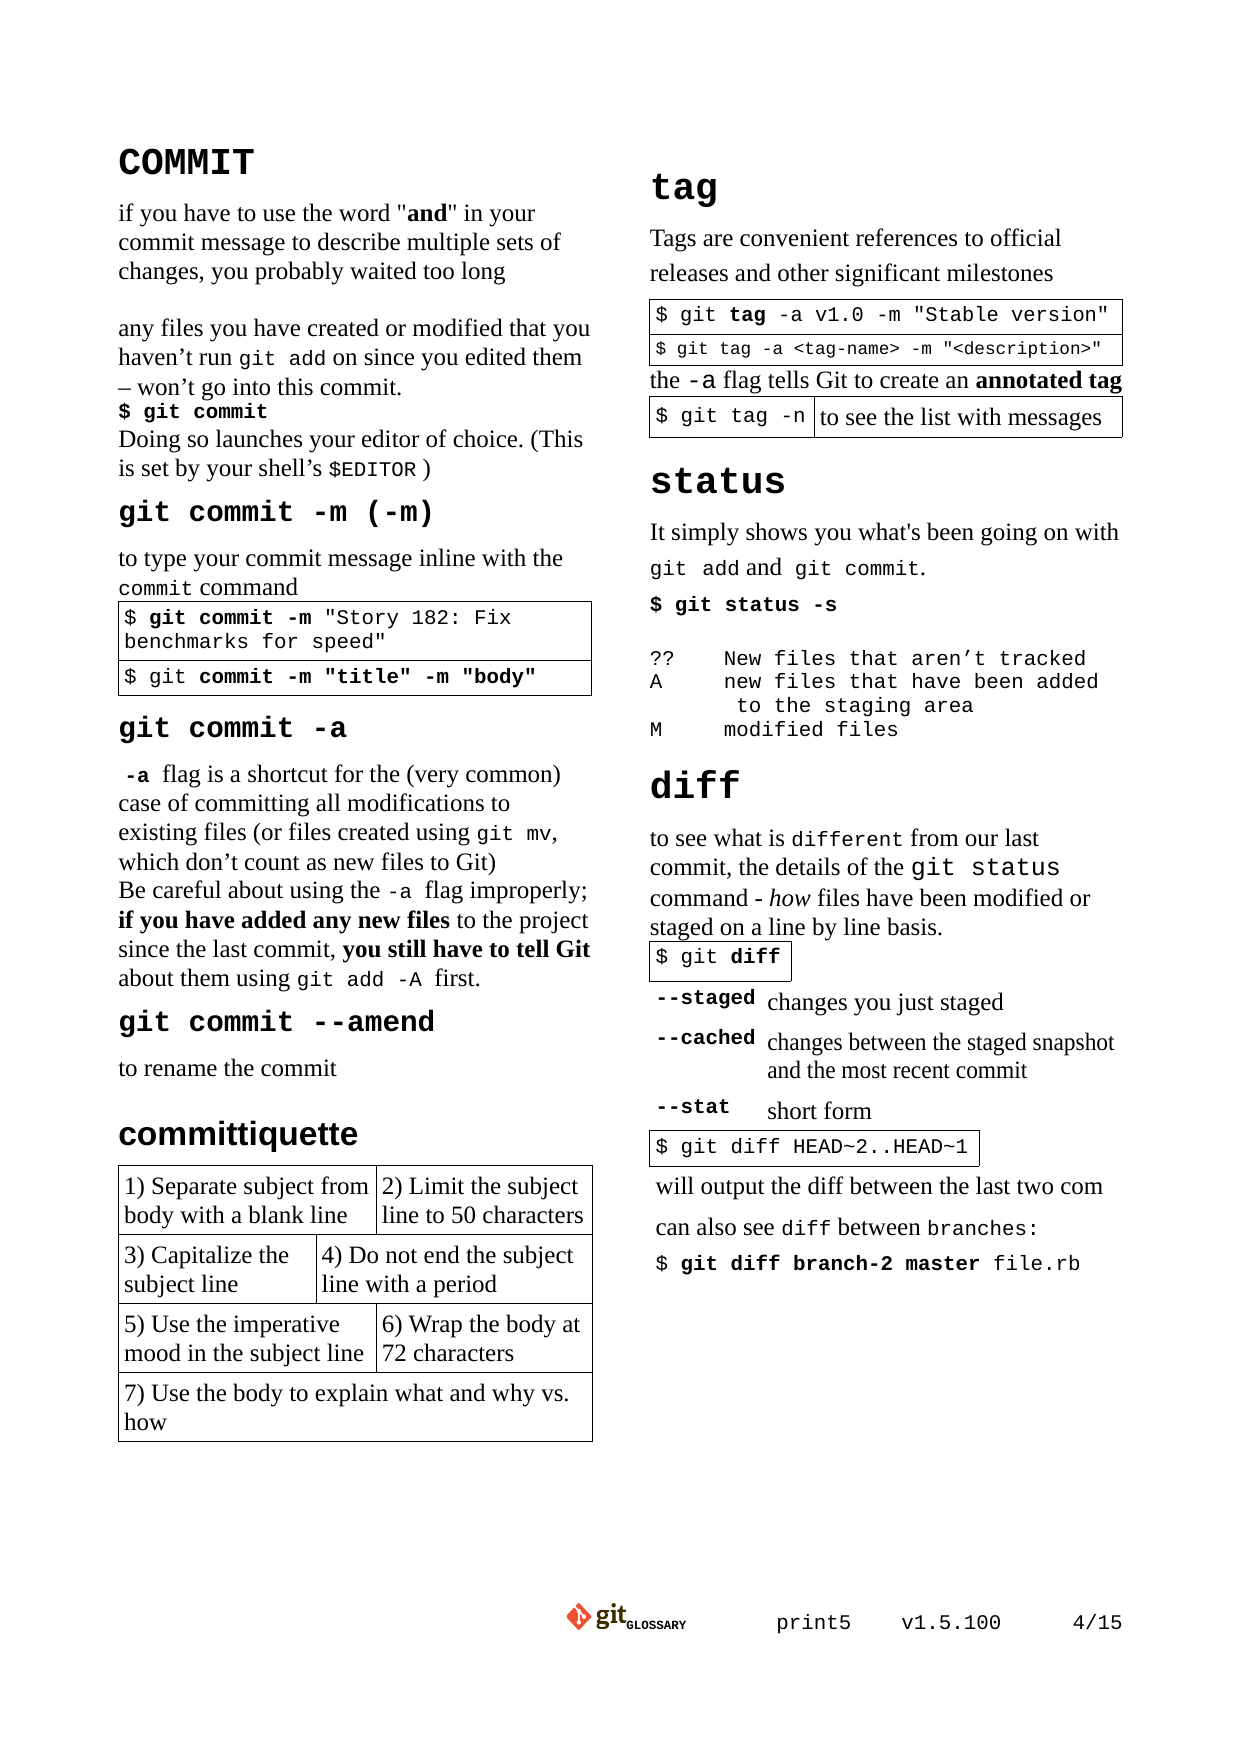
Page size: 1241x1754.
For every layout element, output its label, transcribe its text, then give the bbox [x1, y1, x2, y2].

table_cell changes you just staged [761, 981, 1122, 1021]
subtitle tag [649, 168, 1122, 211]
picture [566, 1603, 627, 1630]
table_header $ git commit -m "Story 182: Fix benchmarks for speed" [119, 602, 591, 660]
subtitle git commit --amend [118, 1007, 591, 1040]
text if you have to use the word "and" in your commit message to describe multiple sets of changes, you probably waited too long [118, 198, 591, 285]
table_header $ git tag -n [650, 397, 814, 437]
text ?? New files that aren’t tracked [649, 648, 1122, 671]
table_cell --stat [650, 1090, 761, 1130]
table_header 1) Separate subject from body with a blank line [119, 1166, 376, 1234]
table_header [792, 941, 1122, 981]
table_cell 3) Capitalize the subject line [119, 1235, 316, 1303]
table_cell 5) Use the imperative mood in the subject line [119, 1304, 376, 1372]
table_cell 6) Wrap the body at 72 characters [377, 1304, 592, 1372]
subtitle git commit -a [118, 710, 591, 746]
text A new files that have been added to the staging area [649, 671, 1122, 718]
subtitle diff [649, 767, 1122, 810]
text the -a flag tells Git to create an annotated tag [649, 366, 1122, 396]
text to see what is different from our last commit, the details of the git status command - how files have been modified or staged on a line by line basis. [649, 823, 1122, 941]
text $ git commit [118, 401, 591, 424]
text any files you have created or modified that you haven’t run git add on since you edited them – won’t go into this commit. [118, 313, 591, 401]
table_header $ git tag -a v1.0 -m "Stable version" [650, 300, 1122, 334]
table_cell --staged [650, 982, 761, 1021]
text M modified files [649, 718, 1122, 742]
table_cell --cached [650, 1021, 761, 1090]
table_cell $ git diff branch-2 master file.rb [650, 1247, 1122, 1282]
subtitle status [649, 462, 1122, 504]
table_header to see the list with messages [815, 397, 1122, 437]
text It simply shows you what's been going on with git add and git commit. [649, 517, 1122, 582]
subtitle committiquette [118, 1114, 591, 1153]
table_header 2) Limit the subject line to 50 characters [377, 1166, 592, 1234]
subtitle COMMIT [118, 143, 591, 186]
text to type your commit message inline with the commit command [118, 543, 591, 601]
text Be careful about using the -a flag improperly; if you have added any new files to the project since the last commit, you still have to tell Git about them using git add -A first. [118, 876, 591, 992]
table_cell short form [761, 1090, 1122, 1130]
table_cell 7) Use the body to explain what and why vs. how [119, 1373, 592, 1441]
text $ git status -s [649, 594, 1122, 618]
text Doing so launches your editor of choice. (This is set by your shell’s $EDITOR ) [118, 424, 591, 483]
table_cell can also see diff between branches: [650, 1206, 1122, 1247]
table_cell $ git commit -m "title" -m "body" [119, 661, 591, 695]
table_cell [980, 1130, 1122, 1166]
table_cell $ git tag -a <tag-name> -m "<description>" [650, 335, 1122, 365]
table_cell $ git diff HEAD~2..HEAD~1 [650, 1131, 979, 1166]
text Tags are convenient references to official releases and other significant milestones [649, 223, 1122, 287]
text to rename the commit [118, 1053, 591, 1081]
table_cell changes between the staged snapshot and the most recent commit [761, 1021, 1122, 1090]
text -a flag is a shortcut for the (very common) case of committing all modifications to existing files (or files created using git mv, which don’t count as new files to Git) [118, 759, 591, 876]
table_cell 4) Do not end the subject line with a period [317, 1235, 592, 1303]
table_cell will output the diff between the last two com [650, 1166, 1122, 1206]
subtitle git commit -m (-m) [118, 497, 591, 531]
table_header $ git diff [650, 942, 791, 981]
